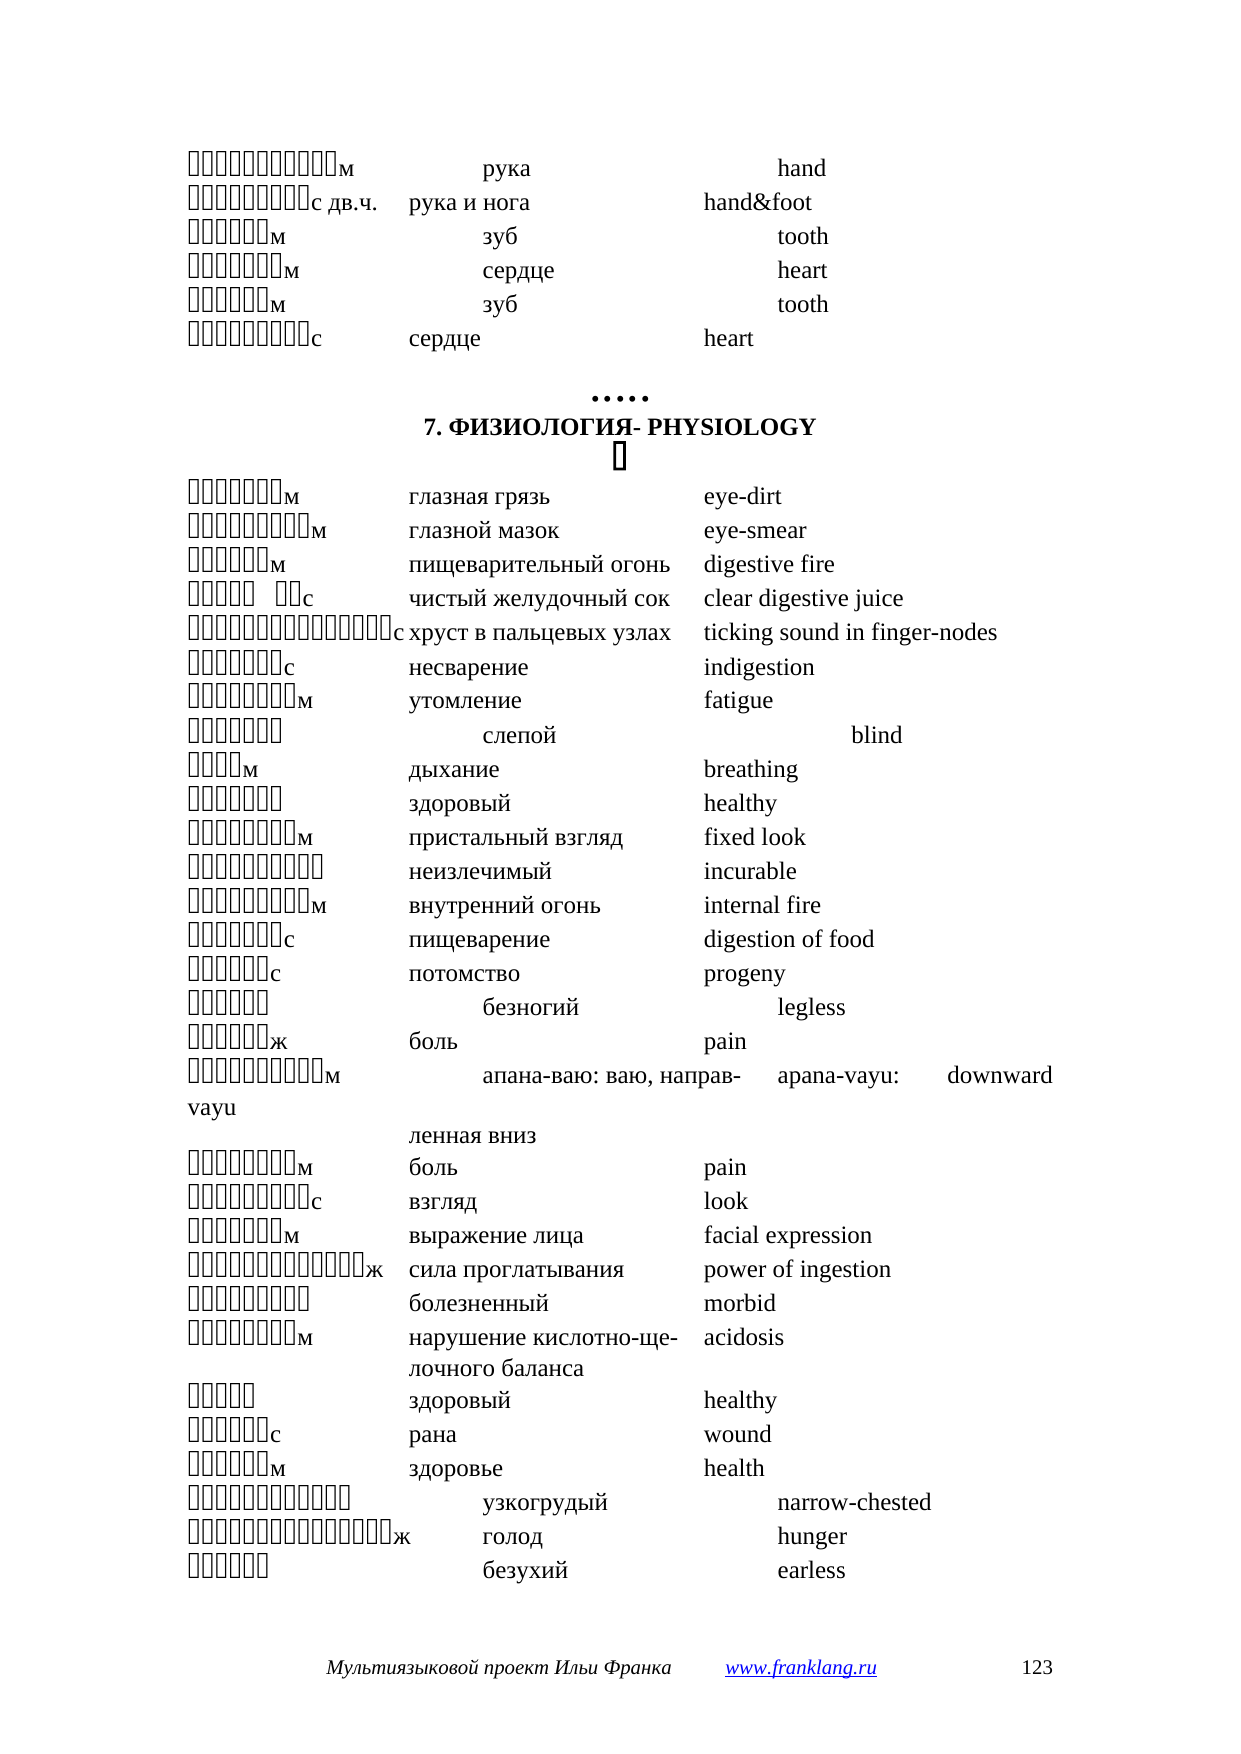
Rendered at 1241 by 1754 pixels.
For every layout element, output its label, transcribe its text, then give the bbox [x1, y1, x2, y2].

text 7. ФИЗИОЛОГИЯ- PHYSIOLOGY [187, 412, 1053, 441]
text ленная вниз [187, 1120, 1053, 1149]
text  болезненный morbid [187, 1285, 1053, 1319]
text м глазная грязь eye-dirt [187, 478, 1053, 513]
text м рука hand [187, 150, 1053, 184]
text c рана wound [187, 1416, 1053, 1450]
text  здоровый healthy [187, 1382, 1053, 1416]
text м апана-ваю: ваю, направ- apana-vayu: downward vayu [187, 1058, 1053, 1120]
text ..... [187, 354, 1053, 412]
text  неизлечимый incurable [187, 853, 1053, 887]
text м дыхание breathing [187, 751, 1053, 785]
text ж голод hunger [187, 1518, 1053, 1553]
text  здоровый healthy [187, 785, 1053, 819]
text с дв.ч. рука и нога hand&foot [187, 184, 1053, 218]
text  узкогрудый narrow-chested [187, 1484, 1053, 1518]
text с несварение indigestion [187, 649, 1053, 683]
text м утомление fatigue [187, 683, 1053, 717]
text с взгляд look [187, 1183, 1053, 1217]
text м выражение лица facial expression [187, 1217, 1053, 1251]
text с пищеварение digestion of food [187, 921, 1053, 955]
text м внутренний огонь internal fire [187, 887, 1053, 921]
text м пристальный взгляд fixed look [187, 819, 1053, 853]
text м пищеварительный огонь digestive fire [187, 547, 1053, 581]
text м боль pain [187, 1149, 1053, 1183]
text ж сила проглатывания power of ingestion [187, 1251, 1053, 1285]
text м здоровье health [187, 1450, 1053, 1484]
text м сердце heart [187, 252, 1053, 286]
text  безногий legless [187, 989, 1053, 1023]
text  безухий earless [187, 1553, 1053, 1587]
text м зуб tooth [187, 218, 1053, 252]
text с потомство progeny [187, 955, 1053, 989]
text с хруст в пальцевых узлах ticking sound in finger-nodes [187, 615, 1053, 649]
text м глазной мазок eye-smear [187, 513, 1053, 547]
text  cлепой blind [187, 717, 1053, 751]
text лочного баланса [187, 1353, 1053, 1382]
text  [187, 441, 1053, 478]
text м нарушение кислотно-ще- acidosis [187, 1319, 1053, 1353]
text с сердце heart [187, 320, 1053, 354]
text м зуб tooth [187, 286, 1053, 320]
text  с чистый желудочный сок clear digestive juice [187, 581, 1053, 615]
text ж боль pain [187, 1023, 1053, 1058]
